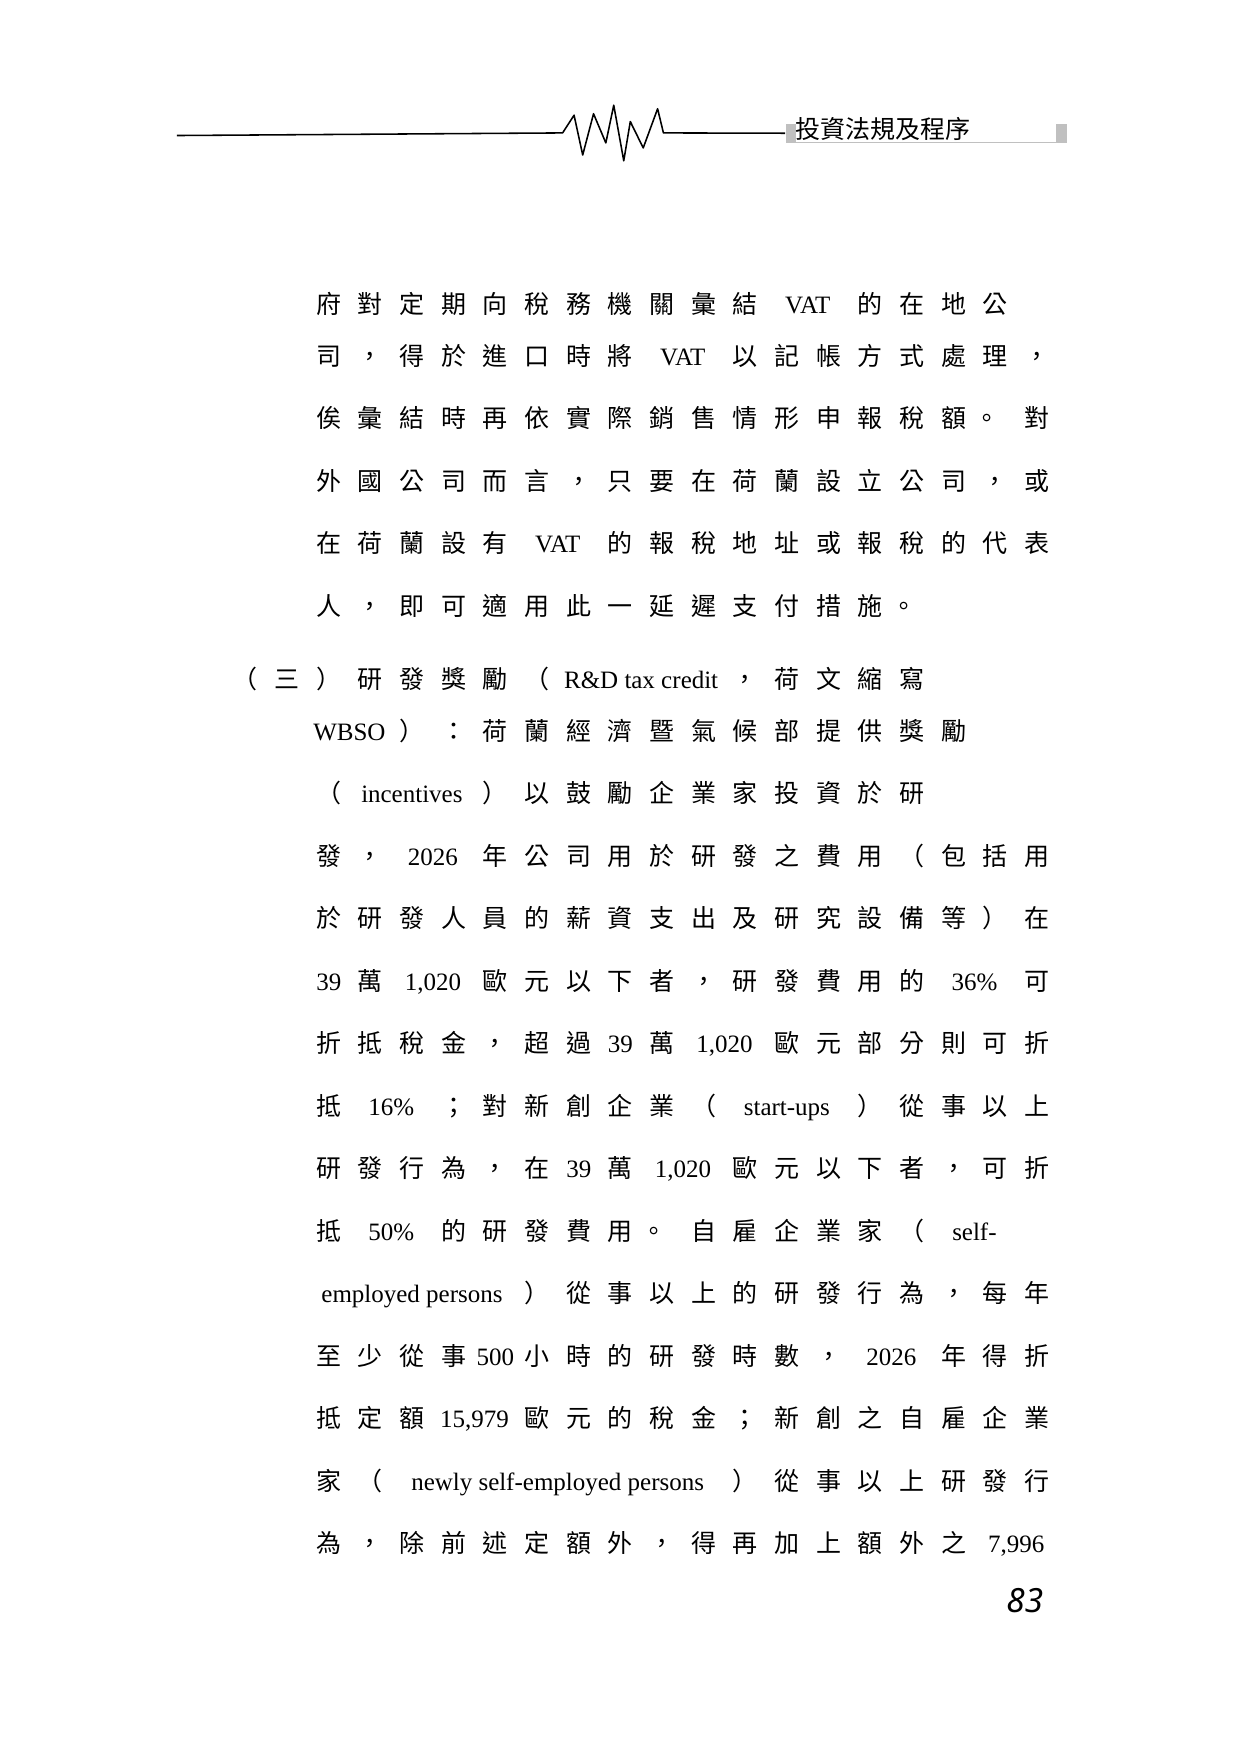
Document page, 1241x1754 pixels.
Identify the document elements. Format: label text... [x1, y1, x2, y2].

text （三）研發獎勵（R&D tax credit，荷文縮寫WBSO）：荷蘭經濟暨氣候部提供獎勵（incentives）以鼓勵企業家投資於研發，2026年公司用於研發之費用（包括用於研發人員的薪資支出及研究設備等）在39萬1,020歐元以下者，研發費用的36%可折抵稅金，超過39萬1,020歐元部分則可折抵16%；對新創企業（start-ups）從事以上研發行為，在39萬1,020歐元以下者，可折抵50%的研發費用。自雇企業家（self-employed persons）從事以上的研發行為，每年至少從事500小時的研發時數，2026年得折抵定額15,979歐元的稅金；新創之自雇企業家（newly self-employed persons）從事以上研發行為，除前述定額外，得再加上額外之7,996 [207, 625, 1058, 1563]
text 府對定期向稅務機關彙結VAT的在地公司，得於進口時將VAT以記帳方式處理，俟彙結時再依實際銷售情形申報稅額。對外國公司而言，只要在荷蘭設立公司，或在荷蘭設有VAT的報稅地址或報稅的代表人，即可適用此一延遲支付措施。 [207, 250, 1058, 625]
